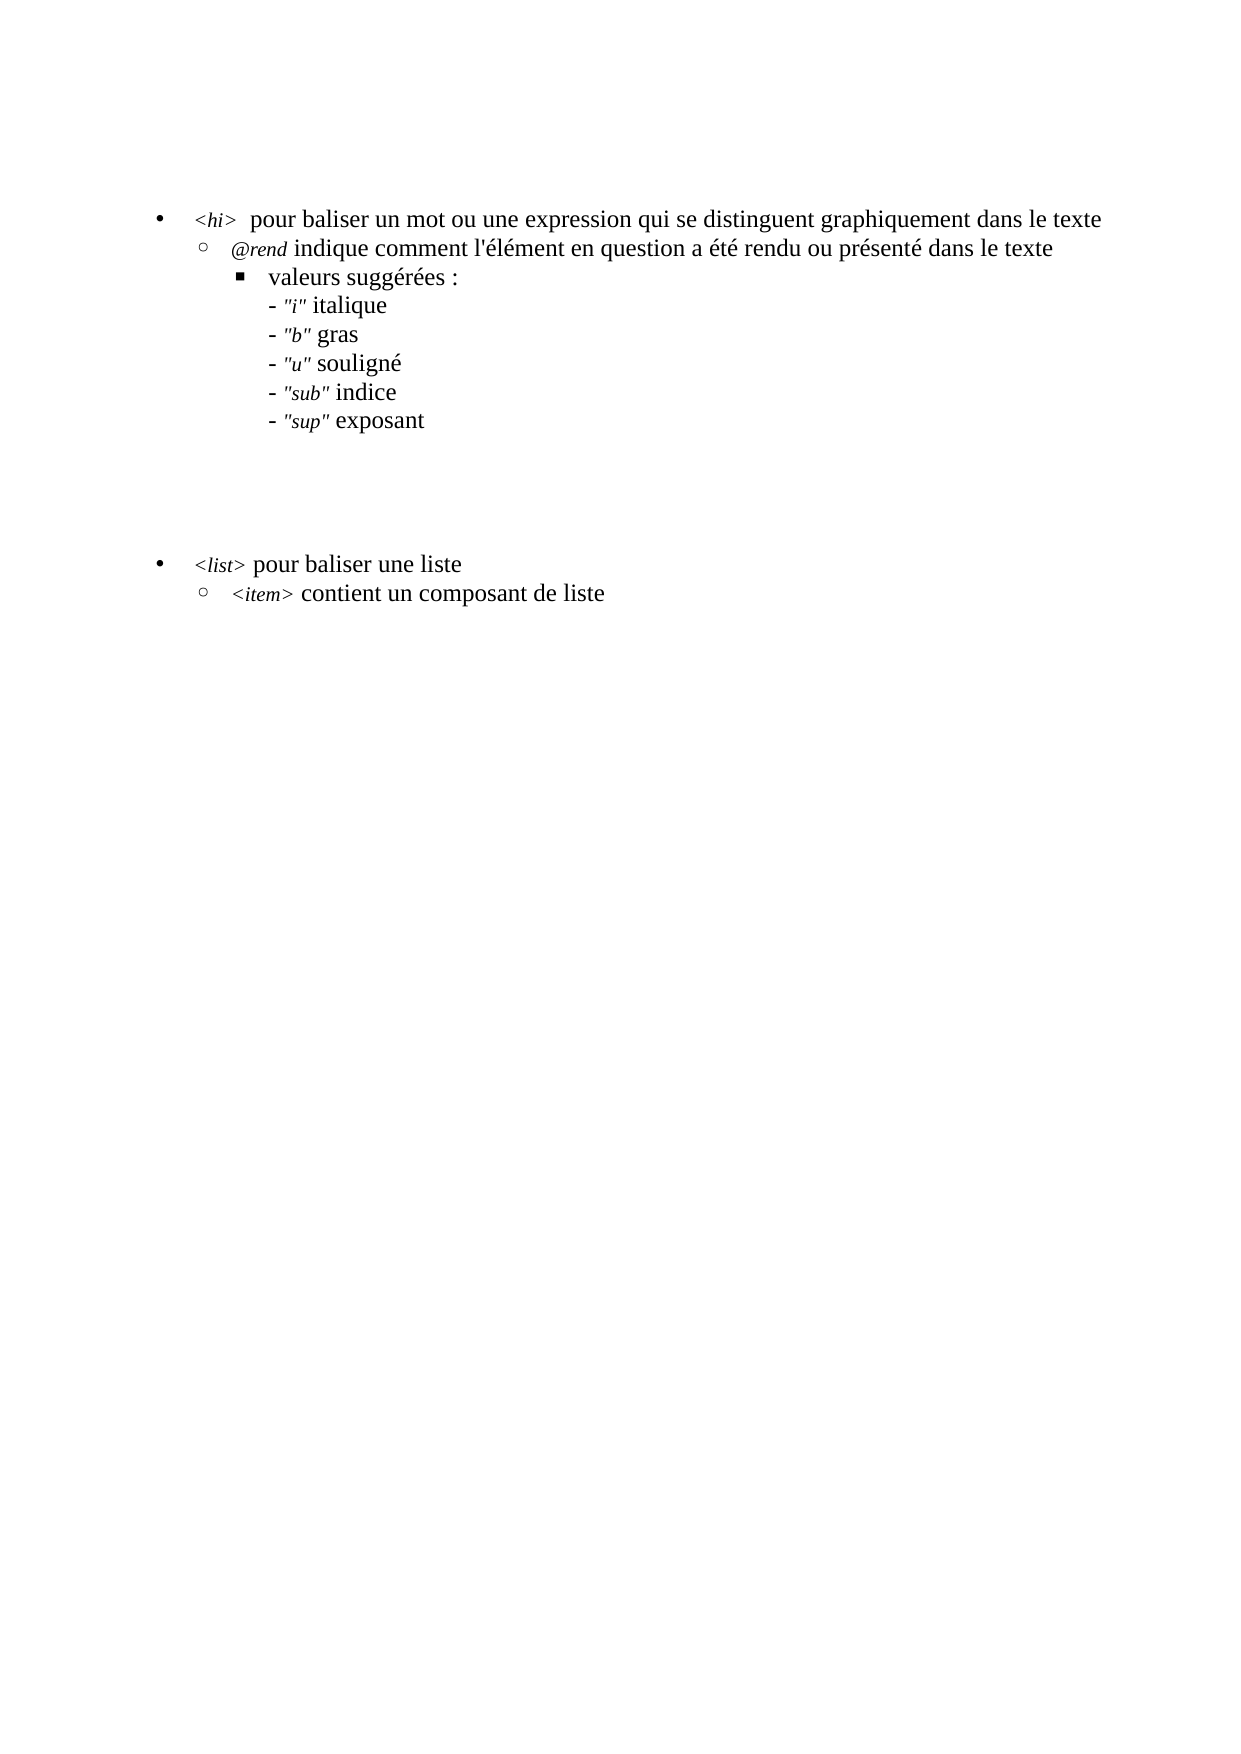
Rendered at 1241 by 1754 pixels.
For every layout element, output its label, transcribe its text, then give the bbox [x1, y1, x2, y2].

list - "b" gras [231, 319, 1122, 348]
list @rend indique comment l'élément en question a été rendu ou présenté dans le texte [193, 233, 1122, 262]
list <hi> pour baliser un mot ou une expression qui se distinguent graphiquement dans le texte [156, 204, 1122, 233]
list valeurs suggérées : [231, 262, 1122, 291]
list - "u" souligné [231, 348, 1122, 377]
list - "sup" exposant [231, 406, 1122, 434]
list <item> contient un composant de liste [193, 578, 1122, 607]
list - "i" italique [231, 291, 1122, 319]
list <list> pour baliser une liste [156, 549, 1122, 578]
list - "sub" indice [231, 377, 1122, 406]
